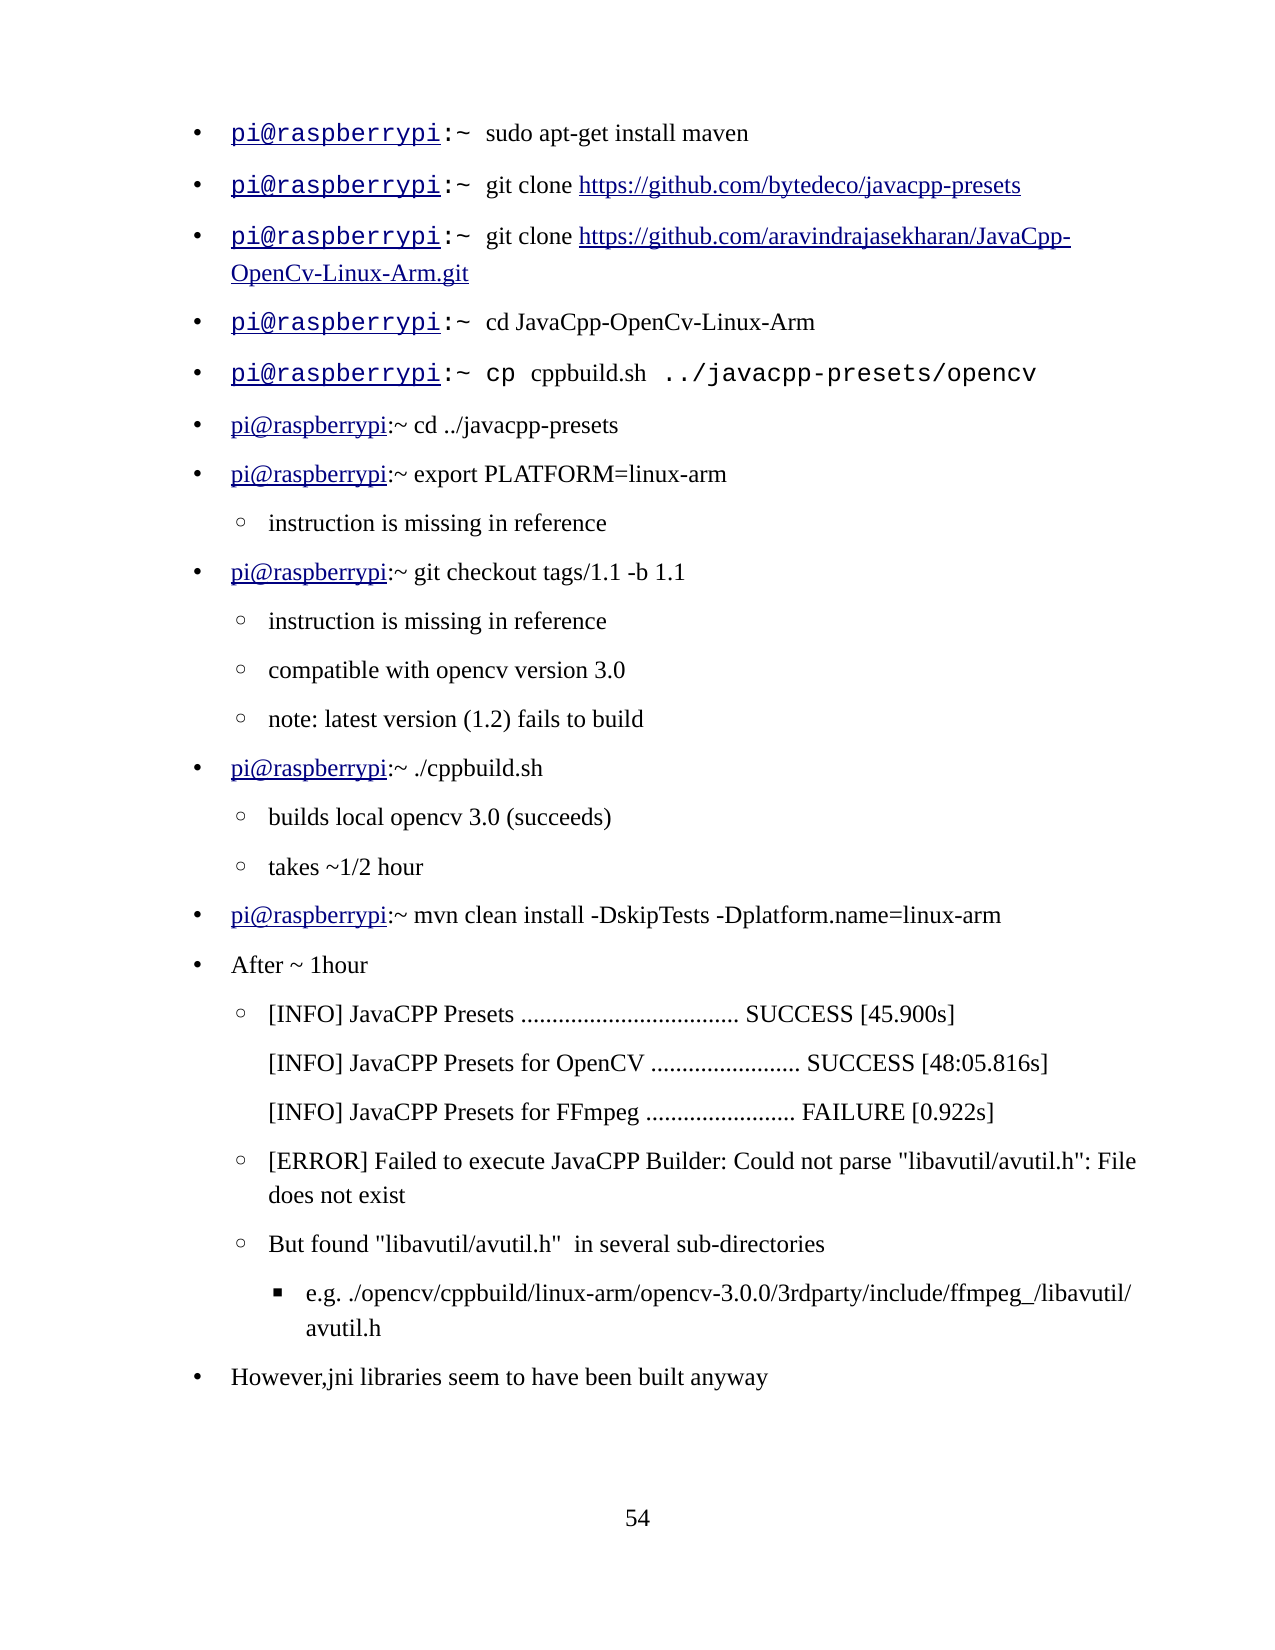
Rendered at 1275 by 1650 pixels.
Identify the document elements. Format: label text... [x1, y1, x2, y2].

list instruction is missing in reference [231, 508, 1157, 537]
list note: latest version (1.2) fails to build [231, 704, 1157, 733]
list [INFO] JavaCPP Presets ................................... SUCCESS [45.900s] [231, 999, 1157, 1027]
list e.g. ./opencv/cppbuild/linux-arm/opencv-3.0.0/3rdparty/include/ffmpeg_/libavutil/avutil.h [268, 1278, 1157, 1342]
list pi@raspberrypi:~ export PLATFORM=linux-arm [193, 459, 1157, 488]
list compatible with opencv version 3.0 [231, 655, 1157, 684]
list [ERROR] Failed to execute JavaCPP Builder: Could not parse "libavutil/avutil.h": File does not exist [231, 1146, 1157, 1209]
list However,jni libraries seem to have been built anyway [193, 1362, 1157, 1391]
text [INFO] JavaCPP Presets for OpenCV ........................ SUCCESS [48:05.816s] [268, 1048, 1157, 1077]
list pi@raspberrypi:~ git clone https://github.com/bytedeco/javacpp-presets [193, 170, 1157, 201]
list instruction is missing in reference [231, 606, 1157, 635]
list builds local opencv 3.0 (succeeds) [231, 802, 1157, 831]
list After ~ 1hour [193, 950, 1157, 978]
list pi@raspberrypi:~ cp cppbuild.sh ../javacpp-presets/opencv [193, 358, 1157, 389]
list pi@raspberrypi:~ git checkout tags/1.1 -b 1.1 [193, 557, 1157, 586]
list But found "libavutil/avutil.h" in several sub-directories [231, 1229, 1157, 1258]
list pi@raspberrypi:~ sudo apt-get install maven [193, 118, 1157, 149]
text [INFO] JavaCPP Presets for FFmpeg ........................ FAILURE [0.922s] [268, 1097, 1157, 1126]
list pi@raspberrypi:~ ./cppbuild.sh [193, 753, 1157, 782]
list pi@raspberrypi:~ cd ../javacpp-presets [193, 410, 1157, 439]
list takes ~1/2 hour [231, 852, 1157, 880]
list pi@raspberrypi:~ cd JavaCpp-OpenCv-Linux-Arm [193, 307, 1157, 338]
list pi@raspberrypi:~ mvn clean install -DskipTests -Dplatform.name=linux-arm [193, 901, 1157, 929]
list pi@raspberrypi:~ git clone https://github.com/aravindrajasekharan/JavaCpp-OpenCv-Linux-Arm.git [193, 221, 1157, 287]
